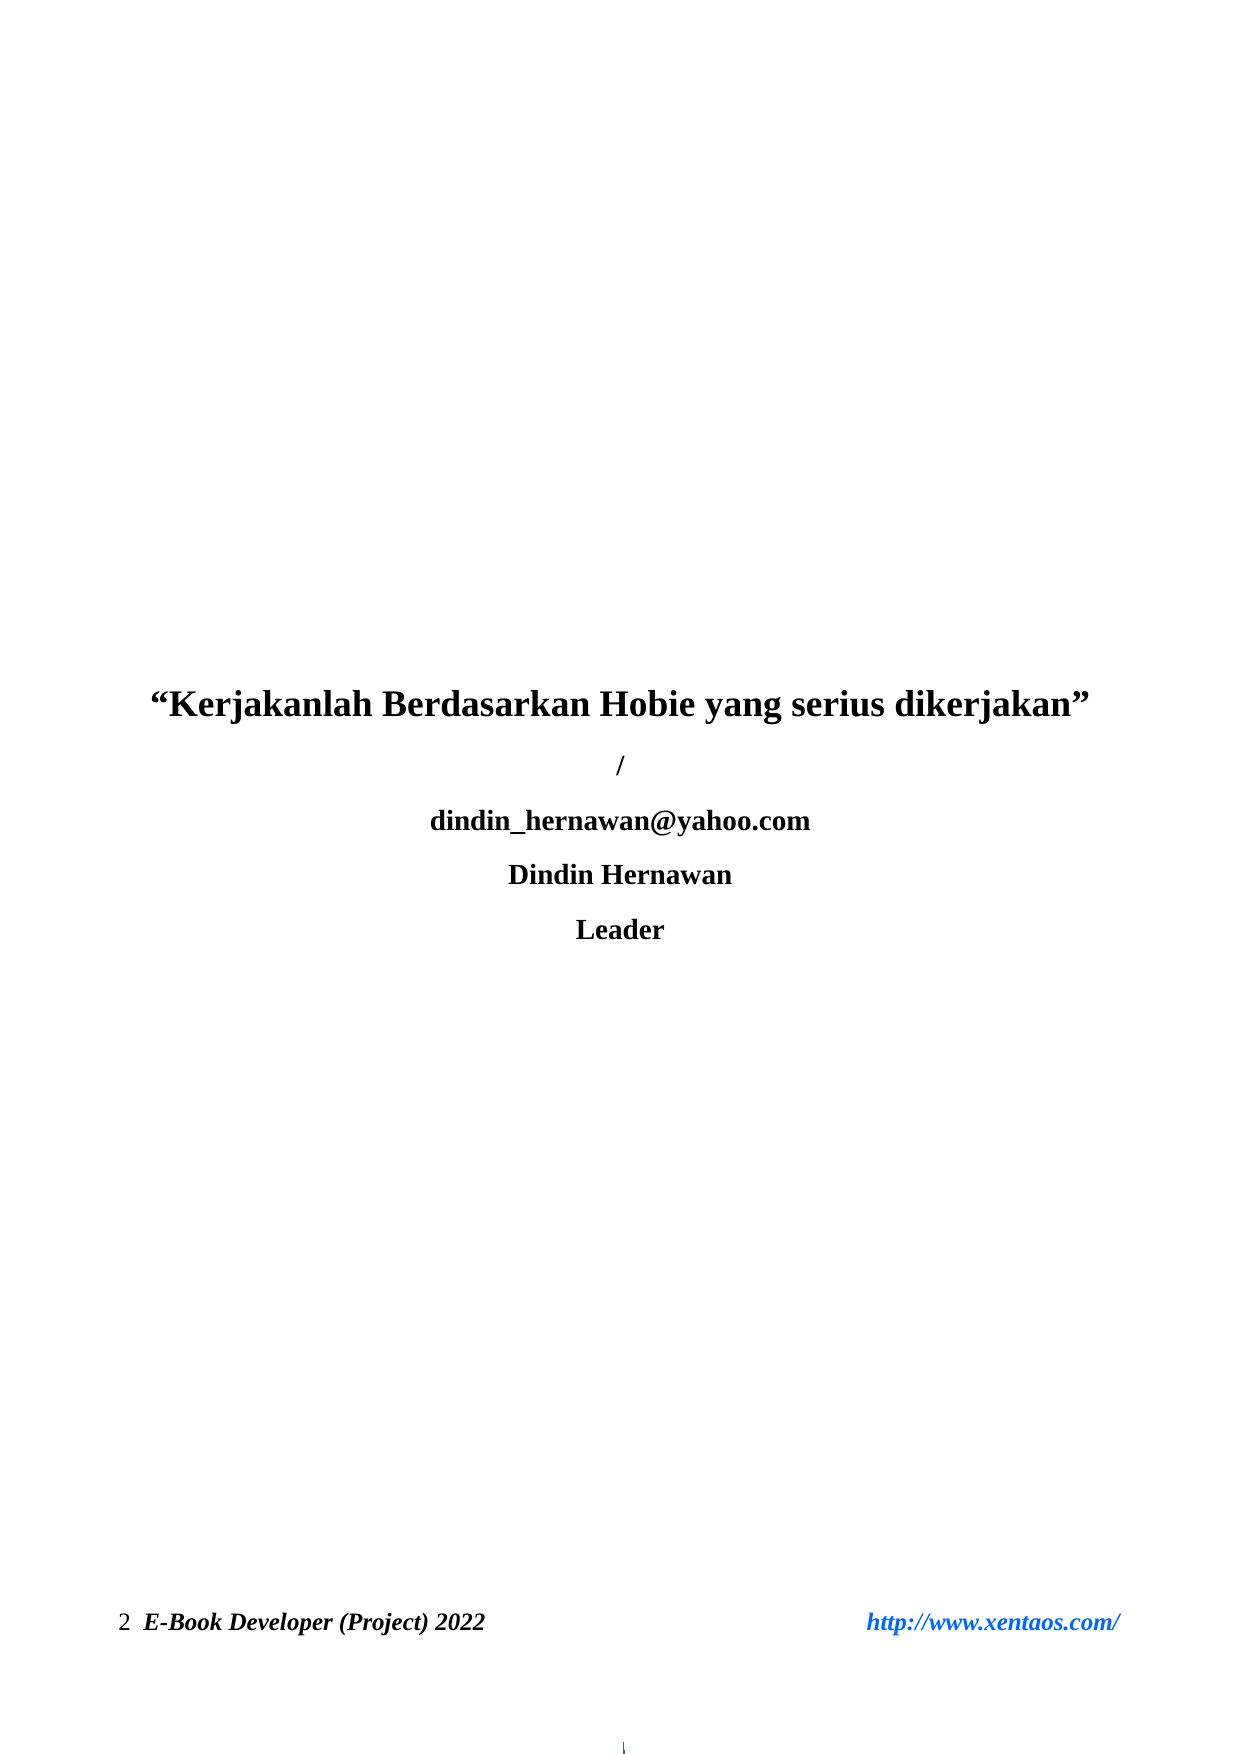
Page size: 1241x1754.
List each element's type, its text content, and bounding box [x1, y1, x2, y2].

text Leader [118, 912, 1122, 946]
text Dindin Hernawan [118, 857, 1122, 891]
text / [118, 748, 1122, 781]
text “Kerjakanlah Berdasarkan Hobie yang serius dikerjakan” [118, 682, 1122, 725]
text dindin_hernawan@yahoo.com [118, 803, 1122, 836]
